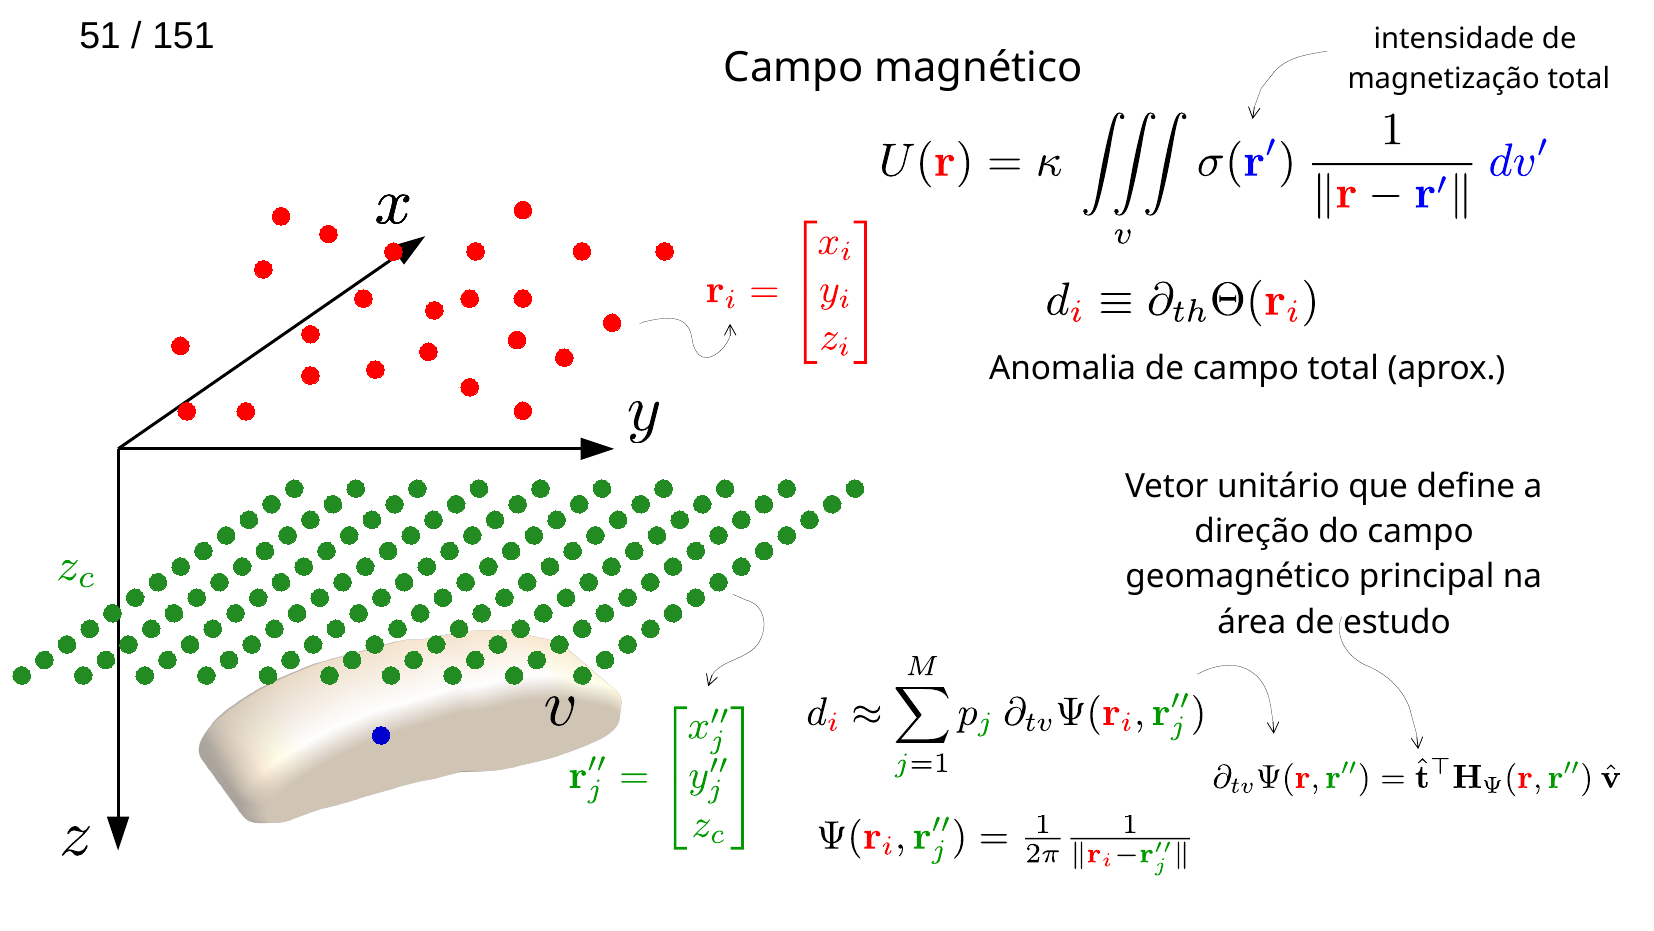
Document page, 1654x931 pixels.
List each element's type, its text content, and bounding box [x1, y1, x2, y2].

text_box [466, 242, 485, 261]
text_box [97, 651, 115, 669]
text_box [385, 495, 404, 514]
picture [806, 656, 1207, 778]
text_box [419, 342, 438, 361]
text_box [800, 510, 819, 529]
picture [816, 815, 1190, 876]
text_box [259, 666, 277, 685]
text_box [603, 313, 621, 332]
text_box [226, 604, 245, 623]
text_box [149, 573, 167, 592]
text_box [103, 604, 122, 623]
text_box [505, 666, 523, 685]
text_box [460, 378, 479, 397]
text_box [508, 331, 526, 349]
text_box [262, 495, 281, 514]
text_box [356, 557, 375, 576]
text_box [197, 666, 216, 685]
text_box [463, 526, 482, 545]
text_box [408, 479, 427, 498]
text_box [278, 526, 297, 545]
text_box [513, 289, 532, 308]
text_box [508, 495, 527, 514]
text_box [602, 557, 621, 576]
text_box [686, 542, 705, 560]
text_box [534, 604, 553, 623]
text_box [586, 526, 605, 545]
text_box [625, 542, 644, 560]
text_box [502, 542, 520, 560]
text_box [74, 666, 93, 685]
text_box [388, 619, 407, 638]
text_box [272, 207, 290, 226]
text_box [618, 635, 637, 654]
text_box [181, 635, 199, 654]
text_box [664, 557, 682, 576]
text_box [135, 666, 154, 685]
text_box [256, 542, 274, 560]
text_box [709, 526, 728, 545]
text_box [573, 619, 592, 638]
text_box [35, 651, 54, 669]
text_box [472, 604, 491, 623]
text_box [340, 526, 359, 545]
text_box [372, 588, 391, 607]
text_box [573, 666, 592, 685]
picture [59, 826, 93, 856]
text_box [12, 666, 31, 685]
text_box [265, 619, 284, 638]
picture [704, 112, 1548, 366]
text_box [686, 588, 705, 607]
text_box [447, 495, 466, 514]
picture [56, 560, 95, 588]
text_box [427, 635, 446, 654]
text_box [411, 604, 430, 623]
text_box [693, 495, 712, 514]
text_box [372, 726, 390, 745]
text_box [177, 402, 196, 421]
text_box [648, 526, 666, 545]
text_box [349, 604, 368, 623]
text_box [595, 604, 614, 623]
text_box [555, 348, 574, 367]
picture [1212, 758, 1622, 797]
text_box [210, 573, 229, 592]
text_box [609, 510, 627, 529]
text_box [655, 242, 674, 261]
text_box [294, 557, 313, 576]
text_box [547, 510, 566, 529]
text_box [346, 479, 365, 498]
text_box [272, 573, 290, 592]
text_box [641, 619, 660, 638]
text_box [823, 495, 842, 514]
picture [1043, 278, 1322, 329]
text_box [709, 573, 728, 592]
text_box [401, 526, 420, 545]
text_box [158, 651, 177, 669]
text_box [354, 289, 373, 308]
text_box [366, 360, 385, 379]
text_box [514, 401, 532, 420]
text_box [631, 495, 650, 514]
text_box [382, 666, 400, 685]
text_box [281, 651, 300, 669]
text_box [732, 557, 751, 576]
text_box [343, 651, 361, 669]
text_box [203, 619, 222, 638]
text_box [363, 510, 381, 529]
text_box [511, 619, 530, 638]
text_box [557, 588, 575, 607]
text_box [527, 651, 546, 669]
text_box [563, 542, 582, 560]
text_box Vetor unitário que define a direção do campo geomagnético principal na área de estudo [1110, 454, 1583, 615]
text_box [119, 635, 138, 654]
text_box [310, 588, 329, 607]
text_box [417, 557, 436, 576]
text_box [514, 201, 532, 219]
text_box [460, 289, 479, 308]
text_box [579, 573, 598, 592]
text_box [404, 651, 423, 669]
text_box [249, 588, 268, 607]
text_box [479, 557, 498, 576]
text_box [319, 225, 338, 243]
text_box [80, 619, 99, 638]
text_box [518, 573, 537, 592]
text_box [670, 510, 689, 529]
text_box [324, 495, 342, 514]
text_box [755, 542, 773, 560]
text_box [434, 588, 452, 607]
text_box [440, 542, 459, 560]
text_box [570, 495, 589, 514]
text_box [470, 479, 488, 498]
text_box [171, 336, 190, 355]
picture [543, 696, 578, 726]
text_box [664, 604, 682, 623]
text_box [777, 479, 796, 498]
text_box [450, 619, 468, 638]
text_box [285, 479, 304, 498]
text_box [142, 619, 161, 638]
text_box [541, 557, 559, 576]
text_box [233, 557, 252, 576]
text_box [254, 260, 273, 279]
text_box [425, 301, 444, 320]
text_box [288, 604, 306, 623]
text_box Campo magnético [708, 29, 1078, 91]
text_box [531, 479, 550, 498]
text_box [320, 666, 339, 685]
text_box [395, 573, 413, 592]
text_box [301, 366, 320, 385]
text_box [365, 635, 384, 654]
text_box [301, 510, 320, 529]
text_box intensidade de magnetização total [1332, 17, 1616, 97]
text_box [126, 588, 145, 607]
text_box [573, 242, 591, 261]
text_box [777, 526, 796, 545]
text_box [240, 510, 258, 529]
picture [374, 194, 413, 224]
text_box [593, 479, 611, 498]
text_box [379, 542, 397, 560]
picture [566, 704, 759, 852]
text_box [317, 542, 336, 560]
text_box [525, 526, 543, 545]
text_box [220, 651, 238, 669]
text_box [301, 325, 320, 344]
text_box [171, 557, 190, 576]
text_box [217, 526, 235, 545]
text_box [443, 666, 462, 685]
text_box [716, 479, 734, 498]
text_box [165, 604, 183, 623]
text_box [755, 495, 773, 514]
text_box [424, 510, 443, 529]
text_box [187, 588, 206, 607]
text_box [466, 651, 485, 669]
text_box [550, 635, 569, 654]
text_box [384, 242, 403, 261]
text_box [236, 402, 255, 421]
text_box [327, 619, 345, 638]
text_box [495, 588, 514, 607]
text_box [242, 635, 261, 654]
text_box [456, 573, 475, 592]
text_box [486, 510, 504, 529]
text_box <number> / 151 [0, 0, 196, 71]
text_box [654, 479, 673, 498]
text_box [846, 479, 864, 498]
text_box Anomalia de campo total (aprox.) [974, 336, 1497, 388]
text_box [732, 510, 751, 529]
text_box [641, 573, 660, 592]
text_box [488, 635, 507, 654]
text_box [304, 635, 323, 654]
text_box [596, 651, 614, 669]
text_box [58, 635, 76, 654]
picture [626, 401, 662, 443]
text_box [194, 542, 213, 560]
text_box [618, 588, 637, 607]
text_box [333, 573, 352, 592]
